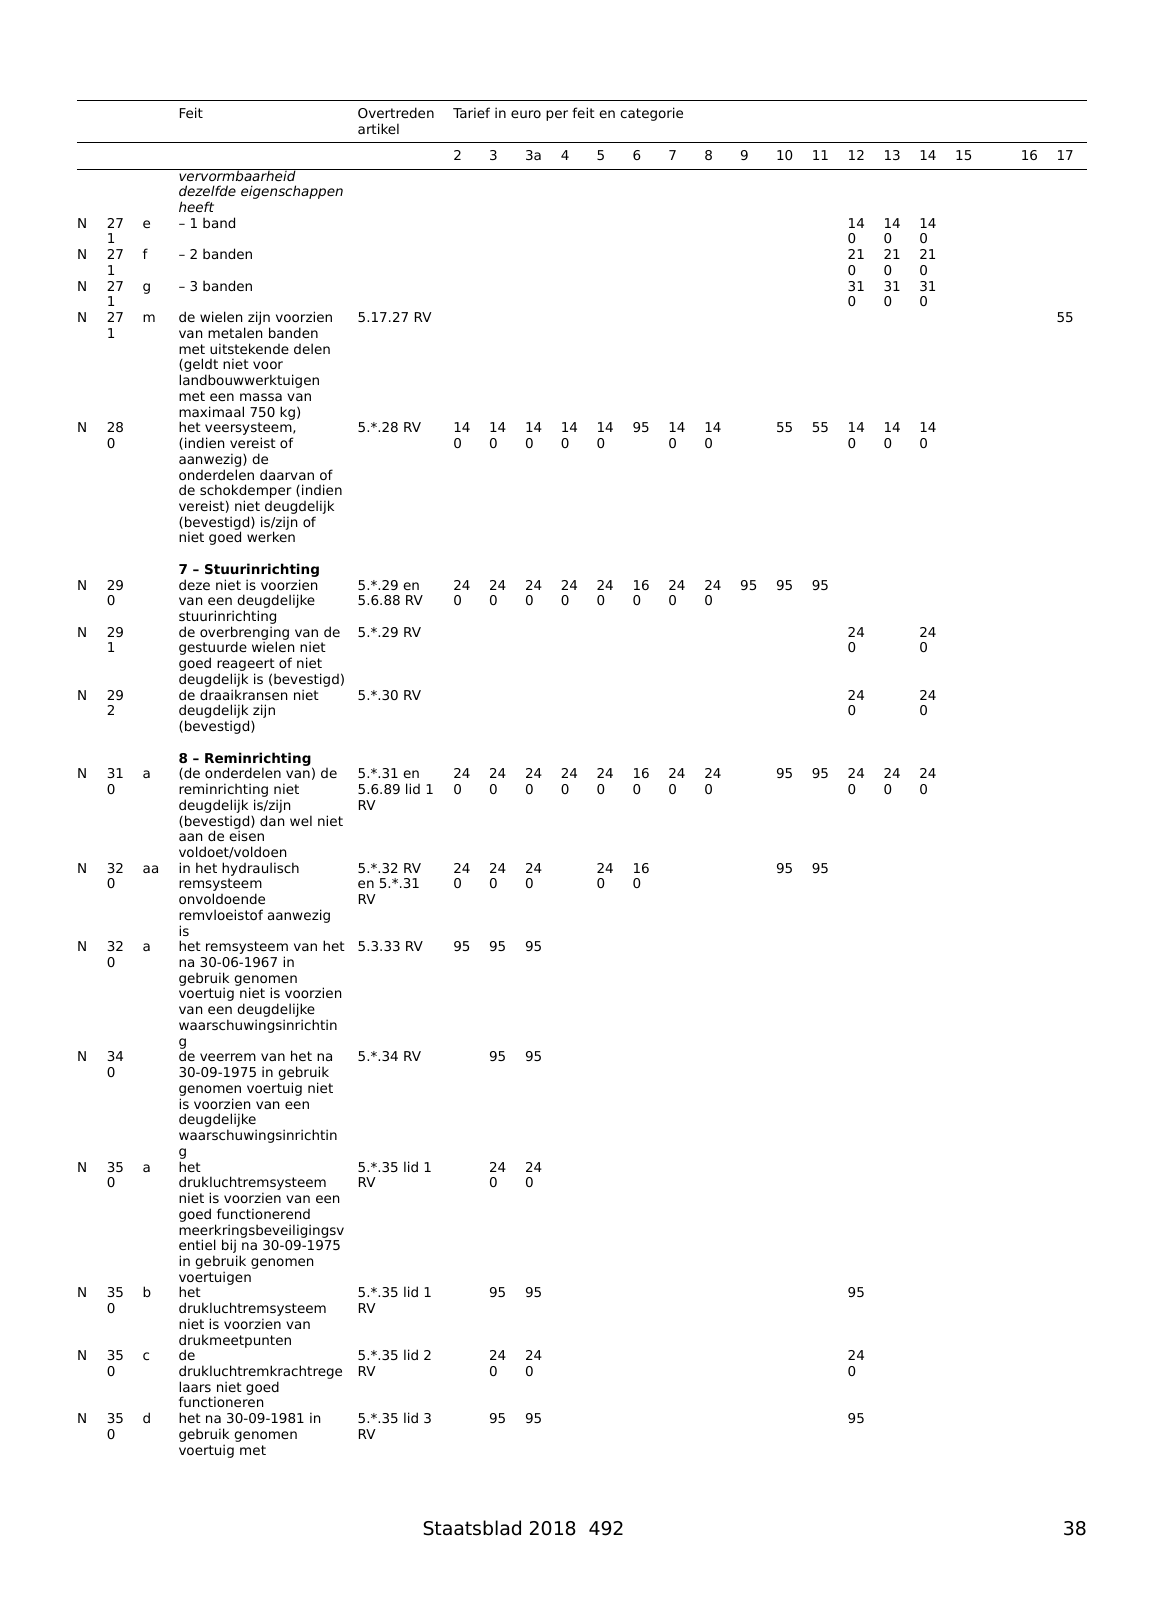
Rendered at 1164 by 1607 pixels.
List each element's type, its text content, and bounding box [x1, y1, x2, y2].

table_cell [447, 546, 483, 562]
table_cell d [136, 1411, 172, 1458]
table_cell [949, 562, 1015, 577]
table_cell [806, 625, 841, 687]
table_cell 95 [519, 1411, 555, 1458]
table_cell [591, 546, 626, 562]
table_cell [698, 688, 734, 735]
table_cell [1015, 546, 1051, 562]
table_cell [1015, 247, 1051, 278]
table_cell [555, 562, 591, 577]
table_cell [1015, 562, 1051, 577]
table_cell 240 [913, 766, 949, 861]
table_cell [1015, 1159, 1051, 1285]
table_cell [698, 1348, 734, 1411]
table_cell [662, 625, 698, 687]
table_cell 160 [626, 861, 662, 939]
table_cell [591, 216, 626, 247]
table_cell [662, 279, 698, 310]
table_cell N [77, 766, 101, 861]
table_cell [1051, 1411, 1087, 1458]
table_cell [447, 688, 483, 735]
table_cell 95 [806, 578, 841, 624]
table_cell [949, 1285, 1015, 1348]
table_cell – 1 band [172, 216, 352, 247]
table_cell 350 [101, 1159, 136, 1285]
table_cell 140 [519, 420, 555, 546]
table_cell 95 [519, 1285, 555, 1348]
table_cell [352, 247, 447, 278]
table_cell 7 – Stuurinrichting [172, 562, 352, 577]
table_cell [770, 562, 806, 577]
table_cell [949, 170, 1015, 216]
table_cell 10 [770, 143, 806, 168]
table_cell [877, 750, 913, 766]
table_cell [1051, 247, 1087, 278]
table_cell [591, 1285, 626, 1348]
table_cell in het hydraulisch remsysteem onvoldoende remvloeistof aanwezig is [172, 861, 352, 939]
table_cell [806, 1049, 841, 1159]
table_cell [352, 143, 447, 168]
table_cell 11 [806, 143, 841, 168]
table_cell [626, 625, 662, 687]
table_cell 271 [101, 279, 136, 310]
table_cell [483, 279, 519, 310]
table_cell [447, 625, 483, 687]
table_cell 240 [483, 1159, 519, 1285]
table_cell [555, 1159, 591, 1285]
table_cell 5.*.32 RV en 5.*.31 RV [352, 861, 447, 939]
table_cell 240 [555, 766, 591, 861]
table_cell [877, 1285, 913, 1348]
table_cell N [77, 939, 101, 1049]
table_cell [626, 939, 662, 1049]
table_cell 95 [519, 1049, 555, 1159]
table_cell – 3 banden [172, 279, 352, 310]
table_cell [698, 562, 734, 577]
table_cell 8 [698, 143, 734, 168]
table_cell N [77, 420, 101, 546]
table_cell [1051, 170, 1087, 216]
table_cell 95 [483, 1285, 519, 1348]
table_cell [447, 1049, 483, 1159]
table_cell N [77, 1348, 101, 1411]
table_cell [101, 170, 136, 216]
table_cell [77, 735, 101, 750]
table_cell [555, 735, 591, 750]
table_cell 160 [626, 766, 662, 861]
table_cell [1051, 216, 1087, 247]
table_cell [841, 578, 877, 624]
table_cell [447, 1159, 483, 1285]
table_cell [806, 170, 841, 216]
table_cell [555, 1348, 591, 1411]
table_cell [591, 562, 626, 577]
table_cell [447, 562, 483, 577]
table_cell m [136, 310, 172, 420]
table_cell [555, 310, 591, 420]
table_cell [734, 625, 770, 687]
table_cell 240 [841, 625, 877, 687]
table_cell [555, 625, 591, 687]
table_cell [519, 735, 555, 750]
table_cell 5.*.35 lid 1 RV [352, 1159, 447, 1285]
table_cell 290 [101, 578, 136, 624]
table_cell 240 [591, 578, 626, 624]
table_cell [555, 1411, 591, 1458]
table_cell [734, 1411, 770, 1458]
table_cell [734, 735, 770, 750]
table_cell [949, 1411, 1015, 1458]
table_cell [734, 939, 770, 1049]
table_cell 5.*.35 lid 2 RV [352, 1348, 447, 1411]
table_cell [949, 279, 1015, 310]
table_cell [662, 861, 698, 939]
table_cell [841, 939, 877, 1049]
table_cell [698, 939, 734, 1049]
table_cell [734, 247, 770, 278]
table_cell [591, 247, 626, 278]
table_cell [662, 750, 698, 766]
table_cell [1015, 216, 1051, 247]
table_cell 95 [734, 578, 770, 624]
table_cell [770, 735, 806, 750]
table_cell [1051, 1348, 1087, 1411]
table_cell [662, 1285, 698, 1348]
table_cell [447, 1285, 483, 1348]
table_cell 240 [519, 766, 555, 861]
table_cell 95 [841, 1285, 877, 1348]
table_cell 240 [662, 766, 698, 861]
table_cell [841, 735, 877, 750]
table_cell 55 [1051, 310, 1087, 420]
table_cell [949, 625, 1015, 687]
table_cell [770, 279, 806, 310]
table_cell 7 [662, 143, 698, 168]
table_cell [734, 279, 770, 310]
table_cell de veerrem van het na 30-09-1975 in gebruik genomen voertuig niet is voorzien van een deugdelijke waarschuwingsinrichting [172, 1049, 352, 1159]
table_cell [734, 861, 770, 939]
table_cell de drukluchtremkrachtregelaars niet goed functioneren [172, 1348, 352, 1411]
table_cell [447, 279, 483, 310]
table_cell [1015, 750, 1051, 766]
table_cell 340 [101, 1049, 136, 1159]
table_cell [949, 247, 1015, 278]
table_cell [734, 170, 770, 216]
table_cell 320 [101, 861, 136, 939]
table_cell [626, 247, 662, 278]
table_cell 95 [806, 766, 841, 861]
table_cell [447, 735, 483, 750]
table_cell [949, 578, 1015, 624]
table_cell [483, 688, 519, 735]
table_cell [172, 735, 352, 750]
table_cell [949, 310, 1015, 420]
table_cell [770, 1049, 806, 1159]
table_cell 5.*.35 lid 1 RV [352, 1285, 447, 1348]
table_cell [698, 216, 734, 247]
table_cell [806, 562, 841, 577]
table_cell [447, 170, 483, 216]
table_cell 240 [913, 625, 949, 687]
table_cell 3 [483, 143, 519, 168]
table_cell [841, 310, 877, 420]
table_cell [949, 688, 1015, 735]
table_cell [1051, 546, 1087, 562]
table_cell [841, 750, 877, 766]
table_cell [519, 247, 555, 278]
table_cell e [136, 216, 172, 247]
table_cell 210 [841, 247, 877, 278]
table_cell f [136, 247, 172, 278]
table_cell [555, 247, 591, 278]
table_cell [877, 939, 913, 1049]
table_cell [519, 216, 555, 247]
table_cell N [77, 688, 101, 735]
table_cell a [136, 766, 172, 861]
table_cell 55 [770, 420, 806, 546]
table_cell [841, 1159, 877, 1285]
table_cell 271 [101, 310, 136, 420]
table_cell 140 [555, 420, 591, 546]
table_cell [877, 735, 913, 750]
table_cell 140 [698, 420, 734, 546]
table_cell het na 30-09-1981 in gebruik genomen voertuig met [172, 1411, 352, 1458]
table_cell [662, 1348, 698, 1411]
table_cell 95 [447, 939, 483, 1049]
table_cell [101, 143, 136, 168]
table_cell [1015, 310, 1051, 420]
table_cell 240 [591, 861, 626, 939]
table_cell 271 [101, 247, 136, 278]
table_cell N [77, 1159, 101, 1285]
table_cell [877, 546, 913, 562]
table_cell [626, 1411, 662, 1458]
table_cell [770, 939, 806, 1049]
table_cell [447, 1348, 483, 1411]
table_cell [877, 861, 913, 939]
table_cell N [77, 625, 101, 687]
table_cell [1015, 420, 1051, 546]
table_cell [806, 1348, 841, 1411]
table_cell [734, 688, 770, 735]
table_cell [519, 170, 555, 216]
table_cell [734, 766, 770, 861]
table_cell [77, 562, 101, 577]
table_cell [1051, 766, 1087, 861]
table_cell [519, 546, 555, 562]
table_cell [806, 688, 841, 735]
table_cell [555, 1285, 591, 1348]
table_cell N [77, 1049, 101, 1159]
table_cell [591, 279, 626, 310]
table_cell a [136, 1159, 172, 1285]
table_cell [806, 247, 841, 278]
table_cell [698, 279, 734, 310]
table_cell 14 [913, 143, 949, 168]
table_cell [698, 1411, 734, 1458]
table_cell [101, 750, 136, 766]
table_cell [352, 546, 447, 562]
table_cell [555, 939, 591, 1049]
table_cell 210 [877, 247, 913, 278]
table_cell [555, 1049, 591, 1159]
table_cell N [77, 861, 101, 939]
table_cell [877, 1411, 913, 1458]
table_cell [136, 735, 172, 750]
table_cell 240 [447, 861, 483, 939]
table_cell 350 [101, 1411, 136, 1458]
table_cell [806, 310, 841, 420]
table_cell [949, 1348, 1015, 1411]
table_cell [770, 546, 806, 562]
table_cell 310 [913, 279, 949, 310]
table_cell [519, 310, 555, 420]
table_cell 240 [483, 766, 519, 861]
table_cell [1015, 1285, 1051, 1348]
table_cell 140 [662, 420, 698, 546]
table_cell [662, 688, 698, 735]
table_cell [949, 420, 1015, 546]
table_cell [626, 546, 662, 562]
table_cell [770, 1159, 806, 1285]
table_cell 4 [555, 143, 591, 168]
table_cell [519, 625, 555, 687]
table_cell [913, 562, 949, 577]
table_cell [734, 1348, 770, 1411]
table_cell het drukluchtremsysteem niet is voorzien van drukmeetpunten [172, 1285, 352, 1348]
table_cell [555, 688, 591, 735]
table_cell 2 [447, 143, 483, 168]
table_cell [1015, 735, 1051, 750]
table_cell [77, 750, 101, 766]
table_cell [913, 1411, 949, 1458]
table_cell [949, 1159, 1015, 1285]
table_cell [770, 750, 806, 766]
table_cell [626, 310, 662, 420]
table_cell [698, 310, 734, 420]
table_cell [734, 216, 770, 247]
table_cell [698, 546, 734, 562]
table_cell [662, 170, 698, 216]
table_cell [949, 1049, 1015, 1159]
table_cell [770, 247, 806, 278]
table_cell [734, 1159, 770, 1285]
table_cell [734, 750, 770, 766]
table_cell 240 [877, 766, 913, 861]
table_cell [136, 1049, 172, 1159]
table_cell 240 [519, 1159, 555, 1285]
table_cell 5.*.31 en 5.6.89 lid 1 RV [352, 766, 447, 861]
table_cell [447, 247, 483, 278]
table_cell [591, 939, 626, 1049]
table_cell [913, 310, 949, 420]
table_cell 5.3.33 RV [352, 939, 447, 1049]
table_cell 240 [519, 861, 555, 939]
table_cell 350 [101, 1285, 136, 1348]
table_cell [591, 750, 626, 766]
table_cell 140 [591, 420, 626, 546]
table_cell [806, 735, 841, 750]
table_cell [877, 1348, 913, 1411]
table_cell [555, 546, 591, 562]
table_cell [1015, 170, 1051, 216]
table_cell [77, 170, 101, 216]
table_cell vervormbaarheid dezelfde eigenschappen heeft [172, 170, 352, 216]
table_cell 320 [101, 939, 136, 1049]
table_cell [136, 170, 172, 216]
table_cell [352, 170, 447, 216]
table_cell [447, 310, 483, 420]
table_cell [591, 1411, 626, 1458]
table_cell [1051, 1049, 1087, 1159]
table_cell [698, 247, 734, 278]
table_cell 240 [841, 688, 877, 735]
table_cell 240 [483, 1348, 519, 1411]
table_cell [806, 750, 841, 766]
table_cell [555, 216, 591, 247]
table_cell 5.17.27 RV [352, 310, 447, 420]
table_cell [101, 546, 136, 562]
table_cell [913, 750, 949, 766]
table_cell 210 [913, 247, 949, 278]
table_cell [734, 1285, 770, 1348]
table_cell [1015, 766, 1051, 861]
table_cell [352, 562, 447, 577]
table_cell [949, 750, 1015, 766]
table_cell N [77, 279, 101, 310]
table_cell 240 [662, 578, 698, 624]
table_cell [734, 546, 770, 562]
table_cell [1015, 688, 1051, 735]
table_cell [913, 861, 949, 939]
table_cell [555, 750, 591, 766]
table_cell – 2 banden [172, 247, 352, 278]
table_cell [1015, 1411, 1051, 1458]
table_cell [136, 578, 172, 624]
table_cell [172, 546, 352, 562]
table_cell [806, 1411, 841, 1458]
table_cell [483, 216, 519, 247]
table_cell [949, 546, 1015, 562]
table_cell het veersysteem, (indien vereist of aanwezig) de onderdelen daarvan of de schokdemper (indien vereist) niet deugdelijk (bevestigd) is/zijn of niet goed werken [172, 420, 352, 546]
table_cell [136, 143, 172, 168]
table_cell 8 – Reminrichting [172, 750, 352, 766]
table_cell [519, 750, 555, 766]
table_cell [841, 861, 877, 939]
table_cell 95 [483, 939, 519, 1049]
table_cell [483, 735, 519, 750]
table_cell 95 [770, 861, 806, 939]
table_cell 95 [806, 861, 841, 939]
table_cell [841, 562, 877, 577]
table_cell [591, 735, 626, 750]
table_cell 95 [841, 1411, 877, 1458]
table_cell 140 [913, 216, 949, 247]
table_cell [734, 562, 770, 577]
table_cell [662, 1159, 698, 1285]
table_cell [626, 1348, 662, 1411]
table_cell 350 [101, 1348, 136, 1411]
table_cell [770, 1411, 806, 1458]
table_cell [877, 170, 913, 216]
table_cell 240 [841, 766, 877, 861]
table_cell 140 [877, 420, 913, 546]
table_cell [136, 750, 172, 766]
table_cell 95 [483, 1049, 519, 1159]
table_cell [1051, 279, 1087, 310]
table_cell 240 [519, 1348, 555, 1411]
table_cell 55 [806, 420, 841, 546]
table_cell [1051, 562, 1087, 577]
table_cell 140 [447, 420, 483, 546]
table_cell 6 [626, 143, 662, 168]
table_cell 291 [101, 625, 136, 687]
table_cell [1051, 1159, 1087, 1285]
table_cell N [77, 247, 101, 278]
table_cell [591, 310, 626, 420]
table_cell [770, 1285, 806, 1348]
table_cell [591, 1049, 626, 1159]
table_cell [662, 247, 698, 278]
table_cell [1051, 420, 1087, 546]
table_cell [662, 310, 698, 420]
table_cell [841, 170, 877, 216]
table_cell het remsysteem van het na 30-06-1967 in gebruik genomen voertuig niet is voorzien van een deugdelijke waarschuwingsinrichting [172, 939, 352, 1049]
table_cell [662, 216, 698, 247]
table_cell 12 [841, 143, 877, 168]
table_cell [662, 939, 698, 1049]
table_cell [591, 1159, 626, 1285]
table_cell [591, 625, 626, 687]
table_cell [447, 216, 483, 247]
table_cell [483, 170, 519, 216]
table_cell 140 [877, 216, 913, 247]
table_cell [734, 420, 770, 546]
table_cell [352, 735, 447, 750]
table_cell [1051, 688, 1087, 735]
table_cell [877, 625, 913, 687]
table_cell [555, 279, 591, 310]
table_cell [101, 735, 136, 750]
table_cell [447, 1411, 483, 1458]
table_cell [913, 1049, 949, 1159]
table_cell 5 [591, 143, 626, 168]
table_cell N [77, 578, 101, 624]
table_cell [136, 420, 172, 546]
table_cell [734, 310, 770, 420]
table_cell [806, 279, 841, 310]
table_cell 310 [101, 766, 136, 861]
table_cell 9 [734, 143, 770, 168]
table_cell [877, 562, 913, 577]
table_cell [949, 861, 1015, 939]
table_cell [1015, 1049, 1051, 1159]
table_cell [483, 750, 519, 766]
table_cell [626, 1049, 662, 1159]
table_cell [698, 1285, 734, 1348]
table_cell [949, 216, 1015, 247]
table_cell 5.*.28 RV [352, 420, 447, 546]
table_cell [101, 562, 136, 577]
table_cell 240 [698, 578, 734, 624]
table_cell [806, 939, 841, 1049]
table_cell [591, 170, 626, 216]
table_cell 310 [877, 279, 913, 310]
table_cell [949, 939, 1015, 1049]
table_cell (de onderdelen van) de reminrichting niet deugdelijk is/zijn (bevestigd) dan wel niet aan de eisen voldoet/voldoen [172, 766, 352, 861]
table_cell [698, 170, 734, 216]
table_cell 3a [519, 143, 555, 168]
table_cell 95 [519, 939, 555, 1049]
table_header Tarief in euro per feit en categorie [447, 101, 1087, 142]
table_cell [841, 1049, 877, 1159]
table_cell 310 [841, 279, 877, 310]
table_cell [698, 1049, 734, 1159]
table_cell [806, 216, 841, 247]
table_cell [770, 625, 806, 687]
table_cell N [77, 310, 101, 420]
table_cell [1051, 861, 1087, 939]
table_cell [172, 143, 352, 168]
table_cell [352, 279, 447, 310]
table_cell [555, 170, 591, 216]
table_cell [626, 279, 662, 310]
table_cell 5.*.29 RV [352, 625, 447, 687]
table_cell [136, 625, 172, 687]
table_cell [77, 546, 101, 562]
table_cell [136, 546, 172, 562]
table_cell deze niet is voorzien van een deugdelijke stuurinrichting [172, 578, 352, 624]
table_cell [913, 939, 949, 1049]
table_cell [1051, 1285, 1087, 1348]
table_cell [877, 1159, 913, 1285]
table_cell 240 [519, 578, 555, 624]
table_cell de draaikransen niet deugdelijk zijn (bevestigd) [172, 688, 352, 735]
table_cell 5.*.34 RV [352, 1049, 447, 1159]
table_cell [698, 735, 734, 750]
table_cell [662, 546, 698, 562]
table_cell [770, 310, 806, 420]
table_cell 16 [1015, 143, 1051, 168]
table_cell [519, 279, 555, 310]
table_cell 140 [913, 420, 949, 546]
table_cell [591, 688, 626, 735]
table_cell [626, 735, 662, 750]
table_cell 271 [101, 216, 136, 247]
table_cell [1015, 625, 1051, 687]
table_cell [662, 562, 698, 577]
table_cell N [77, 1411, 101, 1458]
table_cell 95 [770, 766, 806, 861]
table_header [77, 101, 101, 142]
table_cell [626, 750, 662, 766]
table_cell [662, 735, 698, 750]
table_cell g [136, 279, 172, 310]
table_cell c [136, 1348, 172, 1411]
table_cell [447, 750, 483, 766]
table_cell [913, 1348, 949, 1411]
table_cell 240 [447, 766, 483, 861]
table_cell a [136, 939, 172, 1049]
table_cell 95 [626, 420, 662, 546]
table_cell [662, 1049, 698, 1159]
table_cell [626, 216, 662, 247]
table_cell 5.*.35 lid 3 RV [352, 1411, 447, 1458]
table_cell 140 [483, 420, 519, 546]
table_cell [698, 1159, 734, 1285]
table_cell [519, 688, 555, 735]
table_cell [626, 1285, 662, 1348]
table_cell aa [136, 861, 172, 939]
table_cell [770, 170, 806, 216]
table_cell [949, 735, 1015, 750]
table_cell [1051, 735, 1087, 750]
table_header [136, 101, 172, 142]
table_cell 17 [1051, 143, 1087, 168]
table_cell [626, 1159, 662, 1285]
table_cell [352, 750, 447, 766]
table_cell [806, 1159, 841, 1285]
table_cell 240 [913, 688, 949, 735]
table_cell 240 [483, 861, 519, 939]
table_cell [1051, 939, 1087, 1049]
table_cell [770, 688, 806, 735]
table_cell N [77, 216, 101, 247]
table_cell [698, 625, 734, 687]
table_cell 280 [101, 420, 136, 546]
table_cell [913, 1285, 949, 1348]
table_cell 240 [483, 578, 519, 624]
table_cell N [77, 1285, 101, 1348]
table_cell [483, 247, 519, 278]
table_cell 95 [770, 578, 806, 624]
table_header Overtreden artikel [352, 101, 447, 142]
table_cell [1051, 578, 1087, 624]
table_cell [626, 170, 662, 216]
table_cell [555, 861, 591, 939]
table_cell de overbrenging van de gestuurde wielen niet goed reageert of niet deugdelijk is (bevestigd) [172, 625, 352, 687]
table_cell 13 [877, 143, 913, 168]
table_cell [913, 170, 949, 216]
table_cell [877, 688, 913, 735]
table_cell [806, 546, 841, 562]
table_cell [483, 546, 519, 562]
table_cell [519, 562, 555, 577]
table_cell 292 [101, 688, 136, 735]
table_cell [913, 735, 949, 750]
table_cell [1015, 861, 1051, 939]
table_cell 240 [591, 766, 626, 861]
table_cell [483, 625, 519, 687]
table_cell [770, 216, 806, 247]
table_cell [806, 1285, 841, 1348]
table_cell 240 [447, 578, 483, 624]
table_cell [77, 143, 101, 168]
table_header [101, 101, 136, 142]
table_cell [1015, 1348, 1051, 1411]
table_cell [136, 562, 172, 577]
table_cell [1051, 625, 1087, 687]
table_cell [841, 546, 877, 562]
table_cell b [136, 1285, 172, 1348]
table_cell [698, 861, 734, 939]
table_cell 240 [698, 766, 734, 861]
table_cell [698, 750, 734, 766]
table_cell [734, 1049, 770, 1159]
table_cell 15 [949, 143, 1015, 168]
table_cell [483, 562, 519, 577]
table_cell 140 [841, 420, 877, 546]
table_cell [949, 766, 1015, 861]
table_cell 95 [483, 1411, 519, 1458]
table_cell [913, 1159, 949, 1285]
table_cell [136, 688, 172, 735]
table_cell de wielen zijn voorzien van metalen banden met uitstekende delen (geldt niet voor landbouwwerktuigen met een massa van maximaal 750 kg) [172, 310, 352, 420]
table_cell [877, 578, 913, 624]
table_cell 160 [626, 578, 662, 624]
table_cell 5.*.29 en 5.6.88 RV [352, 578, 447, 624]
table_cell [662, 1411, 698, 1458]
table_cell [877, 310, 913, 420]
table_cell 240 [555, 578, 591, 624]
table_cell 140 [841, 216, 877, 247]
table_cell 5.*.30 RV [352, 688, 447, 735]
table_cell [352, 216, 447, 247]
table_cell [877, 1049, 913, 1159]
table_cell [1015, 939, 1051, 1049]
table_cell [1051, 750, 1087, 766]
table_header Feit [172, 101, 352, 142]
table_cell [591, 1348, 626, 1411]
table_cell 240 [841, 1348, 877, 1411]
table_cell [1015, 279, 1051, 310]
table_cell [1015, 578, 1051, 624]
table_cell [913, 578, 949, 624]
table_cell [483, 310, 519, 420]
table_cell [913, 546, 949, 562]
table_cell het drukluchtremsysteem niet is voorzien van een goed functionerend meerkringsbeveiligingsventiel bij na 30-09-1975 in gebruik genomen voertuigen [172, 1159, 352, 1285]
table_cell [626, 688, 662, 735]
table_cell [626, 562, 662, 577]
table_cell [770, 1348, 806, 1411]
